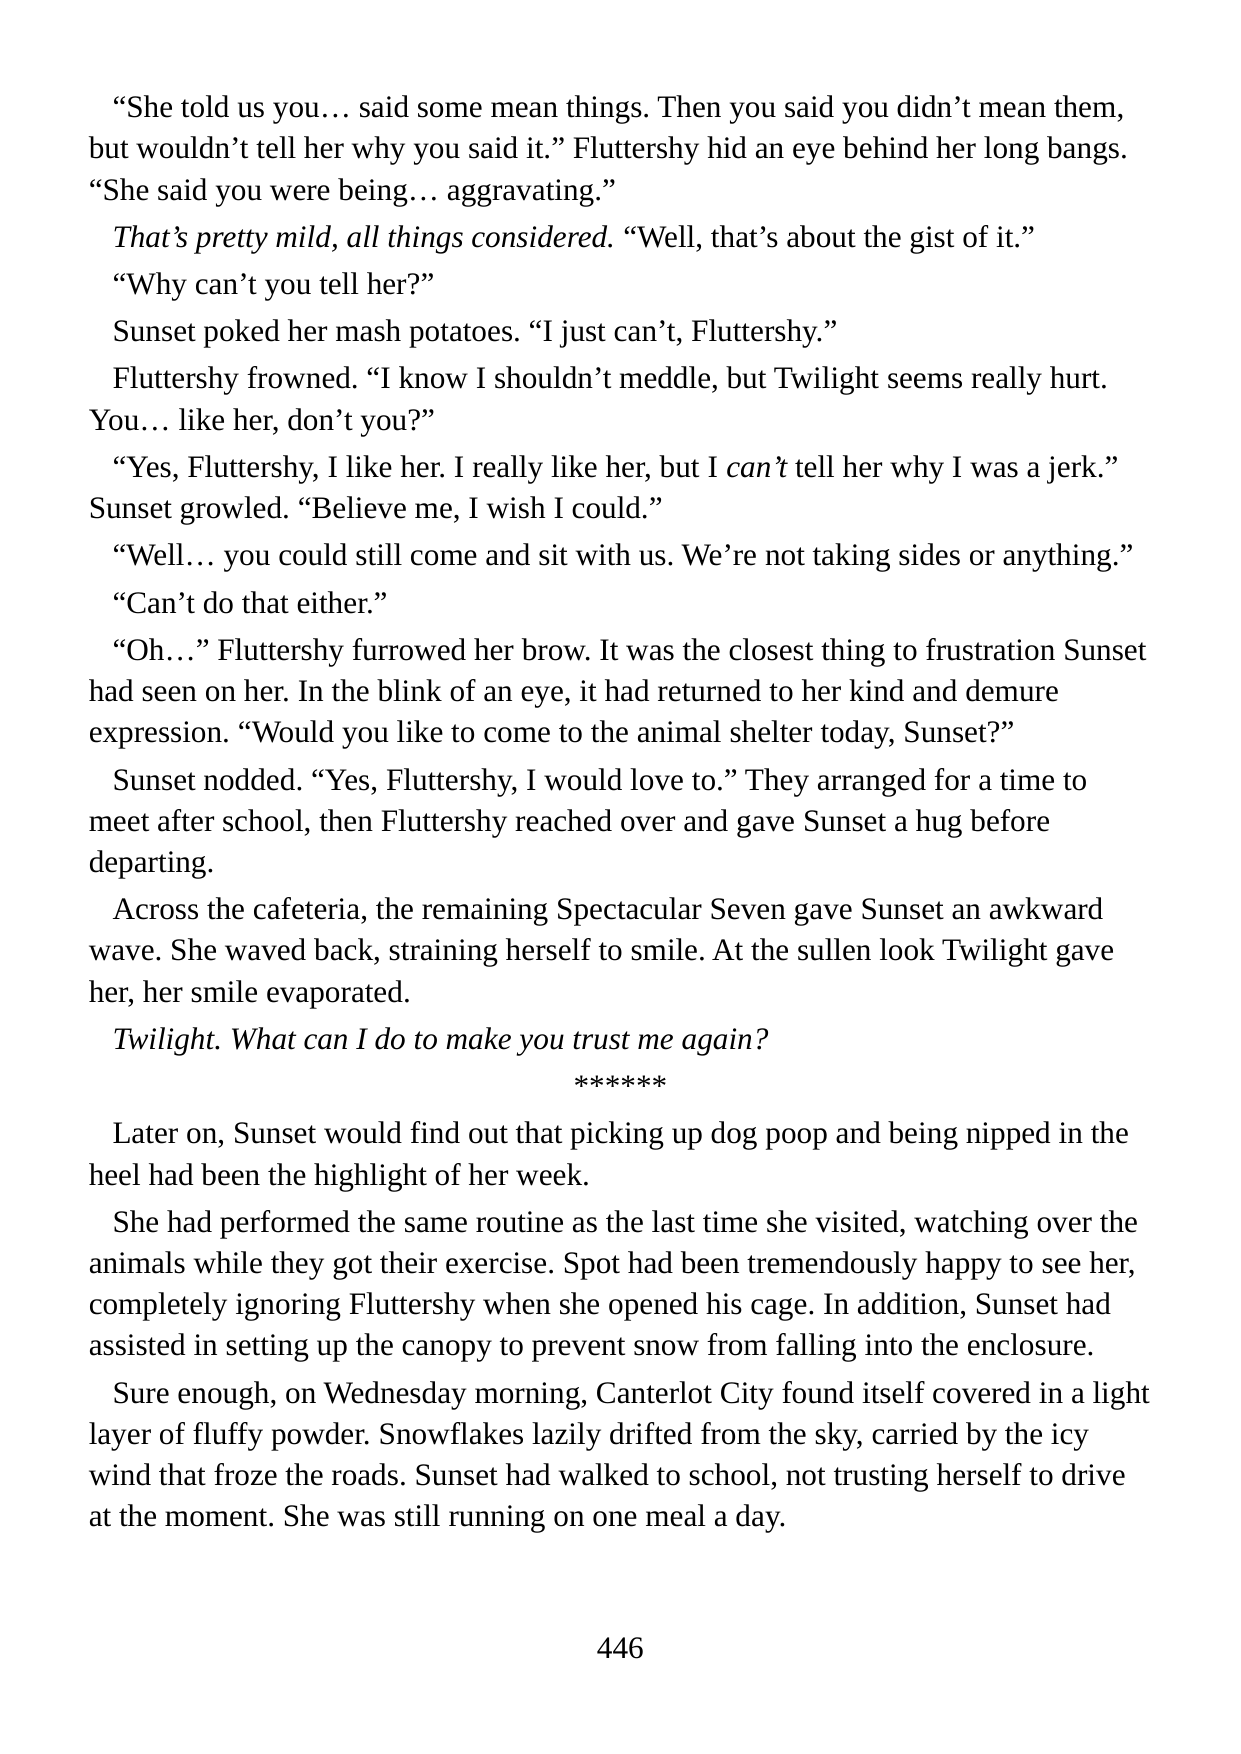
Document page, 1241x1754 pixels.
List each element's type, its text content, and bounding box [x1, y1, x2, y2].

text “Yes, Fluttershy, I like her. I really like her, but I can’t tell her why I was a jerk.” Sunset growled. “Believe me, I wish I could.” [88, 448, 1152, 525]
text Sunset poked her mash potatoes. “I just can’t, Fluttershy.” [88, 313, 1152, 348]
text “Why can’t you tell her?” [88, 265, 1152, 301]
text Later on, Sunset would find out that picking up dog poop and being nipped in the heel had been the highlight of her week. [88, 1114, 1152, 1192]
text Across the cafeteria, the remaining Spectacular Seven gave Sunset an awkward wave. She waved back, straining herself to smile. At the sullen look Twilight gave her, her smile evaporated. [88, 890, 1152, 1009]
text Twilight. What can I do to make you trust me again? [88, 1020, 1152, 1056]
text Sunset nodded. “Yes, Fluttershy, I would love to.” They arranged for a time to meet after school, then Fluttershy reached over and gave Sunset a hug before departing. [88, 761, 1152, 879]
text “Oh…” Fluttershy furrowed her brow. It was the closest thing to frustration Sunset had seen on her. In the blink of an eye, it had returned to her kind and demure expression. “Would you like to come to the animal shelter today, Sunset?” [88, 631, 1152, 749]
text She had performed the same routine as the last time she visited, watching over the animals while they got their exercise. Spot had been tremendously happy to see her, completely ignoring Fluttershy when she opened his cage. In addition, Sunset had assisted in setting up the canopy to prevent snow from falling into the enclosure. [88, 1203, 1152, 1363]
text “She told us you… said some mean things. Then you said you didn’t mean them, but wouldn’t tell her why you said it.” Fluttershy hid an eye behind her long bangs. “She said you were being… aggravating.” [88, 88, 1152, 207]
text Sure enough, on Wednesday morning, Canterlot City found itself covered in a light layer of fluffy powder. Snowflakes lazily drifted from the sky, carried by the icy wind that froze the roads. Sunset had walked to school, not trusting herself to drive at the moment. She was still running on one meal a day. [88, 1374, 1152, 1533]
text Fluttershy frowned. “I know I shouldn’t meddle, but Twilight seems really hurt. You… like her, don’t you?” [88, 360, 1152, 437]
text “Well… you could still come and sit with us. We’re not taking sides or anything.” [88, 537, 1152, 573]
text ****** [88, 1067, 1152, 1103]
text That’s pretty mild, all things considered. “Well, that’s about the gist of it.” [88, 218, 1152, 254]
text “Can’t do that either.” [88, 584, 1152, 620]
